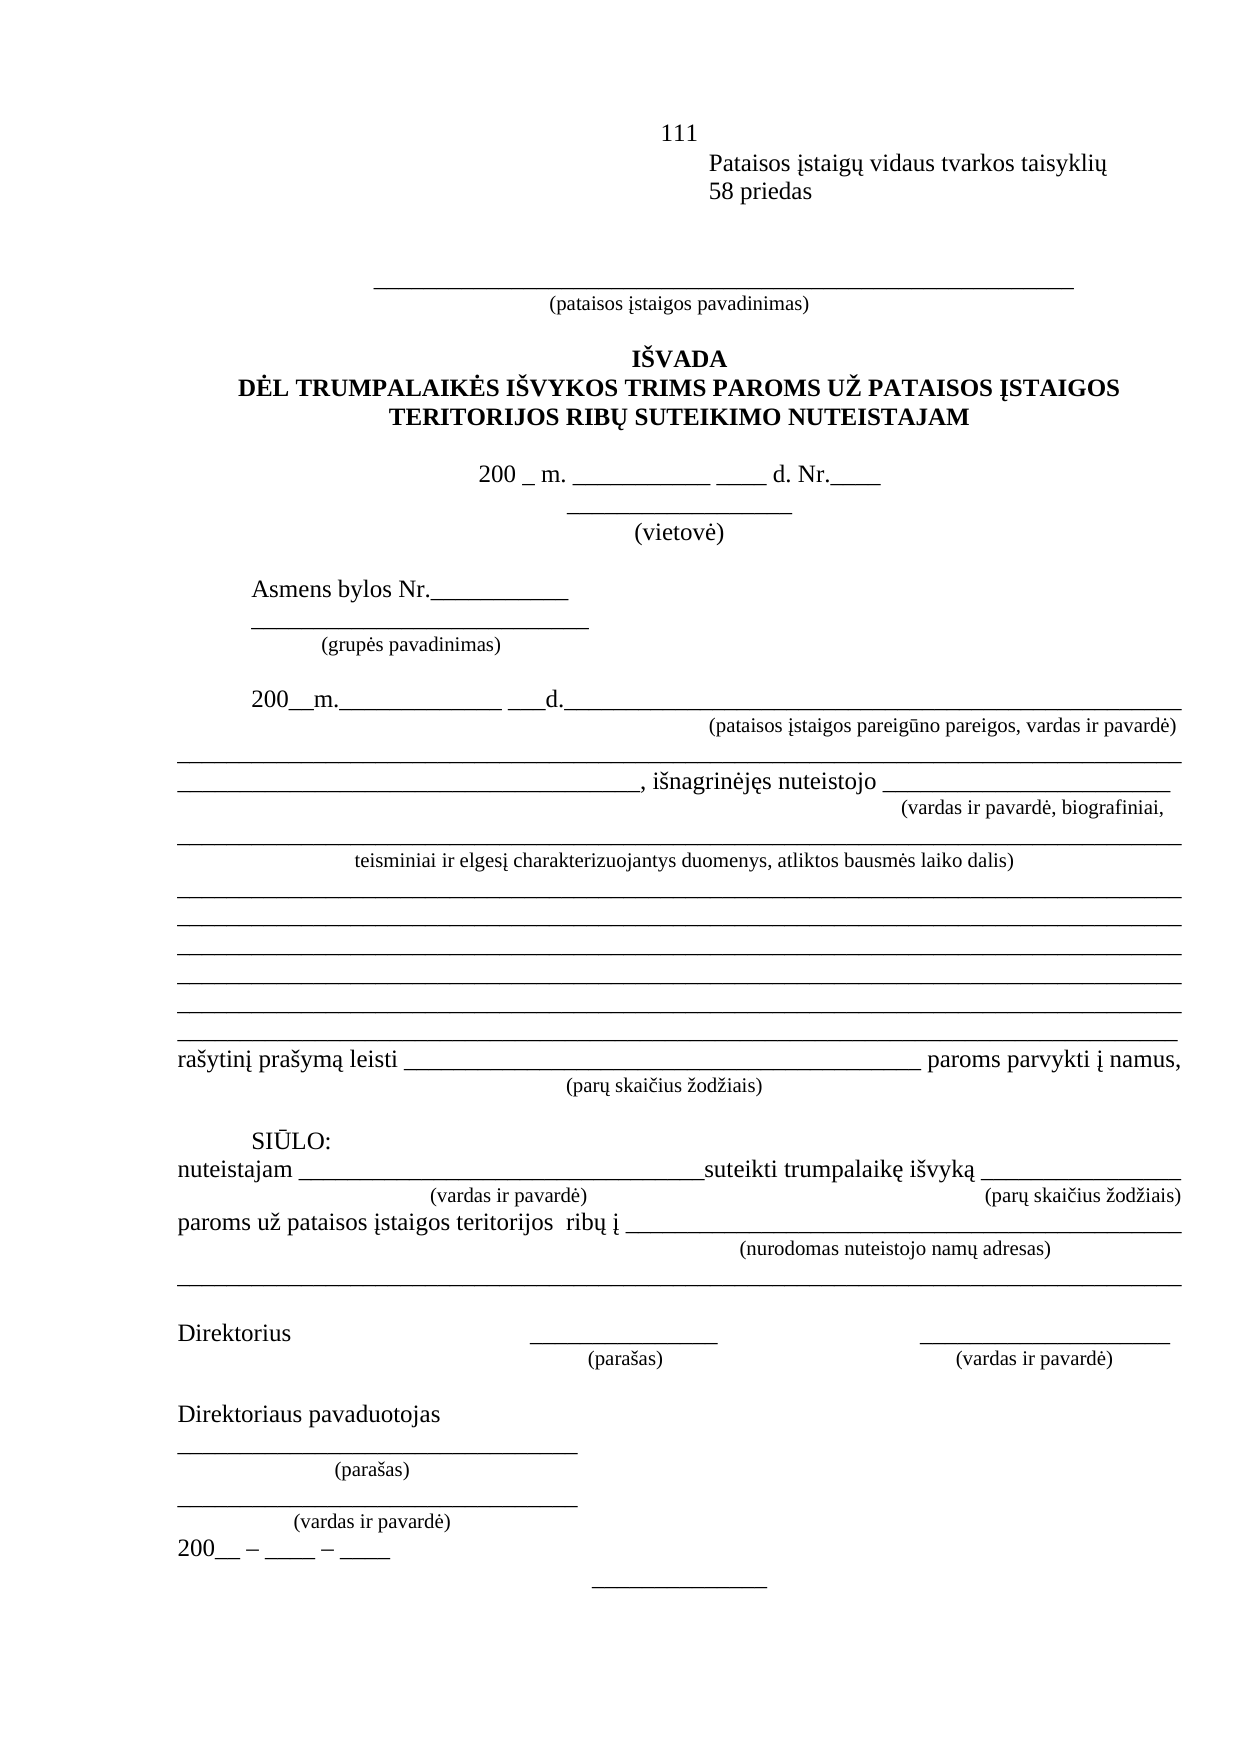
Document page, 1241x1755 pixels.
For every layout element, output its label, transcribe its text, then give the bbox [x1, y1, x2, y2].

text (pataisos įstaigos pareigūno pareigos, vardas ir pavardė) [177, 713, 1181, 737]
text (parų skaičius žodžiais) [177, 1073, 1181, 1097]
text (parašas) [177, 1457, 1181, 1481]
text TERITORIJOS RIBŲ SUTEIKIMO NUTEISTAJAM [177, 402, 1181, 430]
text ___________________________ [177, 603, 1181, 632]
text Direktorius _______________ ____________________ [177, 1318, 1181, 1346]
text 200__m._____________ ___d. [177, 684, 1181, 713]
text nuteistajam suteikti trumpalaikę išvyką ________________ [177, 1154, 1181, 1183]
text (nurodomas nuteistojo namų adresas) [177, 1236, 1181, 1260]
text ______________ [177, 1562, 1181, 1591]
text rašytinį prašymą leisti paroms parvykti į namus, [177, 1044, 1181, 1073]
text SIŪLO: [177, 1126, 1181, 1154]
text (vardas ir pavardė) [177, 1509, 1181, 1533]
text (vardas ir pavardė) (parų skaičius žodžiais) [177, 1183, 1181, 1207]
text Asmens bylos Nr.___________ [177, 574, 1181, 603]
text Direktoriaus pavaduotojas [177, 1399, 1181, 1428]
text DĖL TRUMPALAIKĖS IŠVYKOS TRIMS PAROMS UŽ PATAISOS ĮSTAIGOS [177, 373, 1181, 402]
text (vardas ir pavardė, biografiniai, [177, 795, 1181, 819]
text (pataisos įstaigos pavadinimas) [177, 291, 1181, 315]
text (vietovė) [177, 517, 1181, 545]
text _____________________________________, išnagrinėjęs nuteistojo _______________________ [177, 766, 1181, 795]
text 200__ – ____ – ____ [177, 1533, 1181, 1562]
text (parašas) (vardas ir pavardė) [177, 1346, 1181, 1370]
text 58 priedas [177, 176, 1181, 205]
text Pataisos įstaigų vidaus tvarkos taisyklių [709, 148, 1181, 176]
text ________________________________ [177, 1428, 1181, 1457]
text (grupės pavadinimas) [177, 632, 1181, 656]
text ________________________________________________________ [177, 263, 1181, 291]
text ________________________________________________________________________________ [177, 1015, 1181, 1044]
text paroms už pataisos įstaigos teritorijos ribų į [177, 1207, 1181, 1236]
text IŠVADA [177, 344, 1181, 373]
text 200 _ m. ___________ ____ d. Nr.____ [177, 459, 1181, 488]
text teisminiai ir elgesį charakterizuojantys duomenys, atliktos bausmės laiko dalis) [177, 848, 1181, 872]
text ________________________________ [177, 1481, 1181, 1509]
text __________________ [177, 488, 1181, 517]
